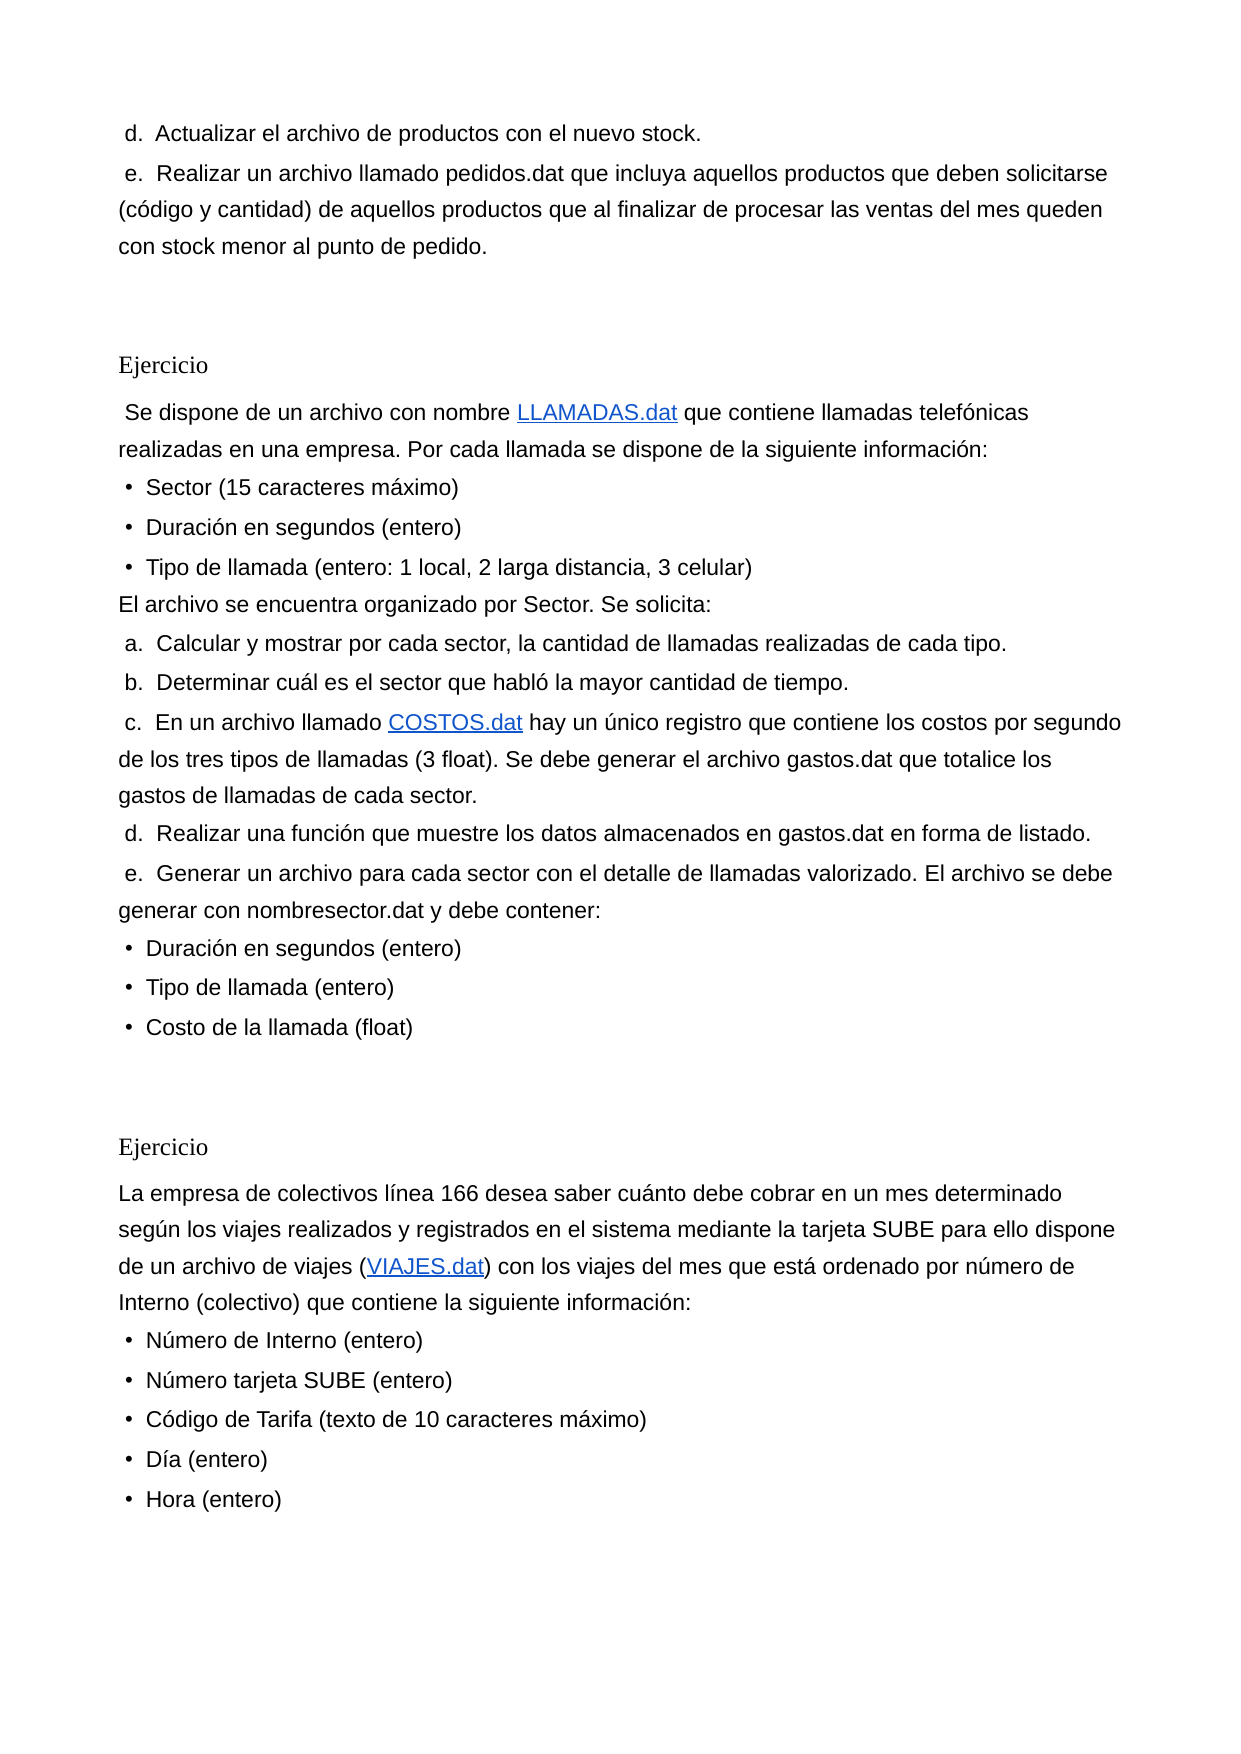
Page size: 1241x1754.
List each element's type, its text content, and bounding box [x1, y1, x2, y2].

text d. Realizar una función que muestre los datos almacenados en gastos.dat en forma de listado. [118, 818, 1122, 847]
text • Número tarjeta SUBE (entero) [118, 1365, 1122, 1394]
text b. Determinar cuál es el sector que habló la mayor cantidad de tiempo. [118, 667, 1122, 696]
text Ejercicio [118, 1132, 1122, 1161]
text • Tipo de llamada (entero: 1 local, 2 larga distancia, 3 celular) [118, 552, 1122, 580]
text Ejercicio [118, 350, 1122, 378]
text El archivo se encuentra organizado por Sector. Se solicita: [118, 591, 1122, 618]
text e. Realizar un archivo llamado pedidos.dat que incluya aquellos productos que deben solicitarse (código y cantidad) de aquellos productos que al finalizar de procesar las ventas del mes queden con stock menor al punto de pedido. [118, 158, 1122, 259]
text La empresa de colectivos línea 166 desea saber cuánto debe cobrar en un mes determinado según los viajes realizados y registrados en el sistema mediante la tarjeta SUBE para ello dispone de un archivo de viajes (VIAJES.dat) con los viajes del mes que está ordenado por número de Interno (colectivo) que contiene la siguiente información: [118, 1180, 1122, 1315]
text a. Calcular y mostrar por cada sector, la cantidad de llamadas realizadas de cada tipo. [118, 628, 1122, 656]
text • Hora (entero) [118, 1484, 1122, 1512]
text c. En un archivo llamado COSTOS.dat hay un único registro que contiene los costos por segundo de los tres tipos de llamadas (3 float). Se debe generar el archivo gastos.dat que totalice los gastos de llamadas de cada sector. [118, 707, 1122, 808]
text • Duración en segundos (entero) [118, 512, 1122, 541]
text • Costo de la llamada (float) [118, 1012, 1122, 1041]
text • Número de Interno (entero) [118, 1325, 1122, 1354]
text • Día (entero) [118, 1444, 1122, 1473]
text • Código de Tarifa (texto de 10 caracteres máximo) [118, 1404, 1122, 1433]
text • Tipo de llamada (entero) [118, 972, 1122, 1001]
text • Sector (15 caracteres máximo) [118, 472, 1122, 501]
text e. Generar un archivo para cada sector con el detalle de llamadas valorizado. El archivo se debe generar con nombresector.dat y debe contener: [118, 858, 1122, 923]
text • Duración en segundos (entero) [118, 933, 1122, 962]
text Se dispone de un archivo con nombre LLAMADAS.dat que contiene llamadas telefónicas realizadas en una empresa. Por cada llamada se dispone de la siguiente información: [118, 397, 1122, 462]
text d. Actualizar el archivo de productos con el nuevo stock. [118, 118, 1122, 147]
